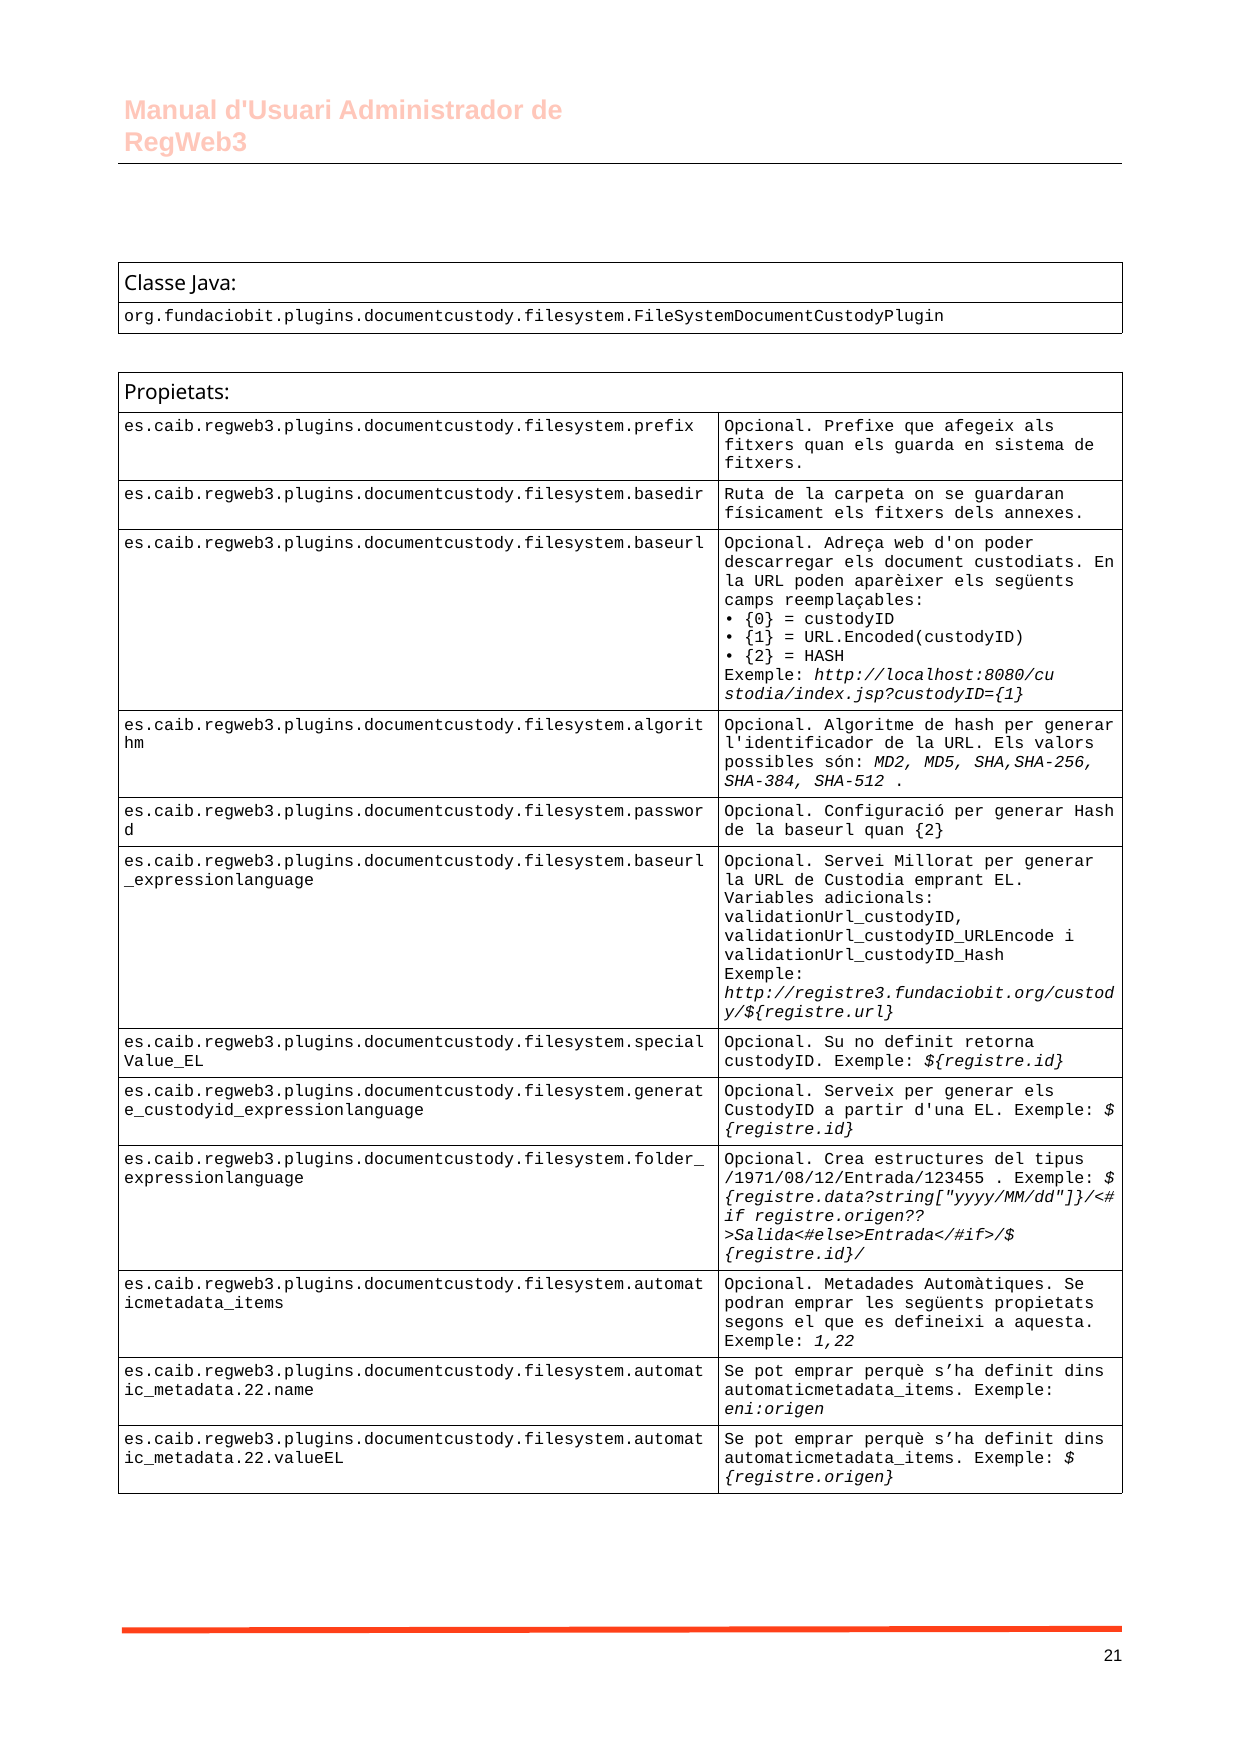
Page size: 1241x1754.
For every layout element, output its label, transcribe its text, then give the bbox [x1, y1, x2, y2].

table_cell Opcional. Algoritme de hash per generar l'identificador de la URL. Els valors possibles són: MD2, MD5, SHA,SHA-256, SHA-384, SHA-512 . [719, 711, 1122, 797]
table_cell Se pot emprar perquè s’ha definit dins automaticmetadata_items. Exemple: ${registre.origen} [719, 1426, 1122, 1493]
table_cell Se pot emprar perquè s’ha definit dins automaticmetadata_items. Exemple: eni:origen [719, 1358, 1122, 1425]
table_cell es.caib.regweb3.plugins.documentcustody.filesystem.basedir [119, 481, 718, 529]
table_cell es.caib.regweb3.plugins.documentcustody.filesystem.baseurl [119, 530, 718, 710]
table_cell Opcional. Prefixe que afegeix als fitxers quan els guarda en sistema de fitxers. [719, 413, 1122, 480]
table_cell Opcional. Metadades Automàtiques. Se podran emprar les següents propietats segons el que es defineixi a aquesta. Exemple: 1,22 [719, 1271, 1122, 1357]
table_cell es.caib.regweb3.plugins.documentcustody.filesystem.generate_custodyid_expressionlanguage [119, 1078, 718, 1145]
table_cell es.caib.regweb3.plugins.documentcustody.filesystem.algorithm [119, 711, 718, 797]
table_cell es.caib.regweb3.plugins.documentcustody.filesystem.specialValue_EL [119, 1029, 718, 1077]
table_cell es.caib.regweb3.plugins.documentcustody.filesystem.prefix [119, 413, 718, 480]
table_cell es.caib.regweb3.plugins.documentcustody.filesystem.folder_expressionlanguage [119, 1146, 718, 1270]
table_cell Opcional. Servei Millorat per generar la URL de Custodia emprant EL. Variables adicionals: validationUrl_custodyID, validationUrl_custodyID_URLEncode i validationUrl_custodyID_Hash Exemple: http://registre3.fundaciobit.org/custody/${registre.url} [719, 847, 1122, 1028]
table_cell Opcional. Su no definit retorna custodyID. Exemple: ${registre.id} [719, 1029, 1122, 1077]
table_cell es.caib.regweb3.plugins.documentcustody.filesystem.automatic_metadata.22.name [119, 1358, 718, 1425]
table_header Classe Java: [119, 263, 1122, 302]
table_cell es.caib.regweb3.plugins.documentcustody.filesystem.baseurl_expressionlanguage [119, 847, 718, 1028]
table_cell es.caib.regweb3.plugins.documentcustody.filesystem.password [119, 798, 718, 846]
table_cell es.caib.regweb3.plugins.documentcustody.filesystem.automaticmetadata_items [119, 1271, 718, 1357]
table_cell Ruta de la carpeta on se guardaran físicament els fitxers dels annexes. [719, 481, 1122, 529]
table_cell es.caib.regweb3.plugins.documentcustody.filesystem.automatic_metadata.22.valueEL [119, 1426, 718, 1493]
table_cell Opcional. Crea estructures del tipus /1971/08/12/Entrada/123455 . Exemple: ${registre.data?string["yyyy/MM/dd"]}/<#if registre.origen??>Salida<#else>Entrada</#if>/${registre.id}/ [719, 1146, 1122, 1270]
table_cell Opcional. Adreça web d'on poder descarregar els document custodiats. En la URL poden aparèixer els següents camps reemplaçables: • {0} = custodyID • {1} = URL.Encoded(custodyID) • {2} = HASH Exemple: http://localhost:8080/cu stodia/index.jsp?custodyID={1} [719, 530, 1122, 710]
table_cell org.fundaciobit.plugins.documentcustody.filesystem.FileSystemDocumentCustodyPlugin [119, 303, 1122, 333]
table_header Propietats: [119, 373, 1122, 412]
table_cell Opcional. Configuració per generar Hash de la baseurl quan {2} [719, 798, 1122, 846]
table_cell Opcional. Serveix per generar els CustodyID a partir d'una EL. Exemple: ${registre.id} [719, 1078, 1122, 1145]
